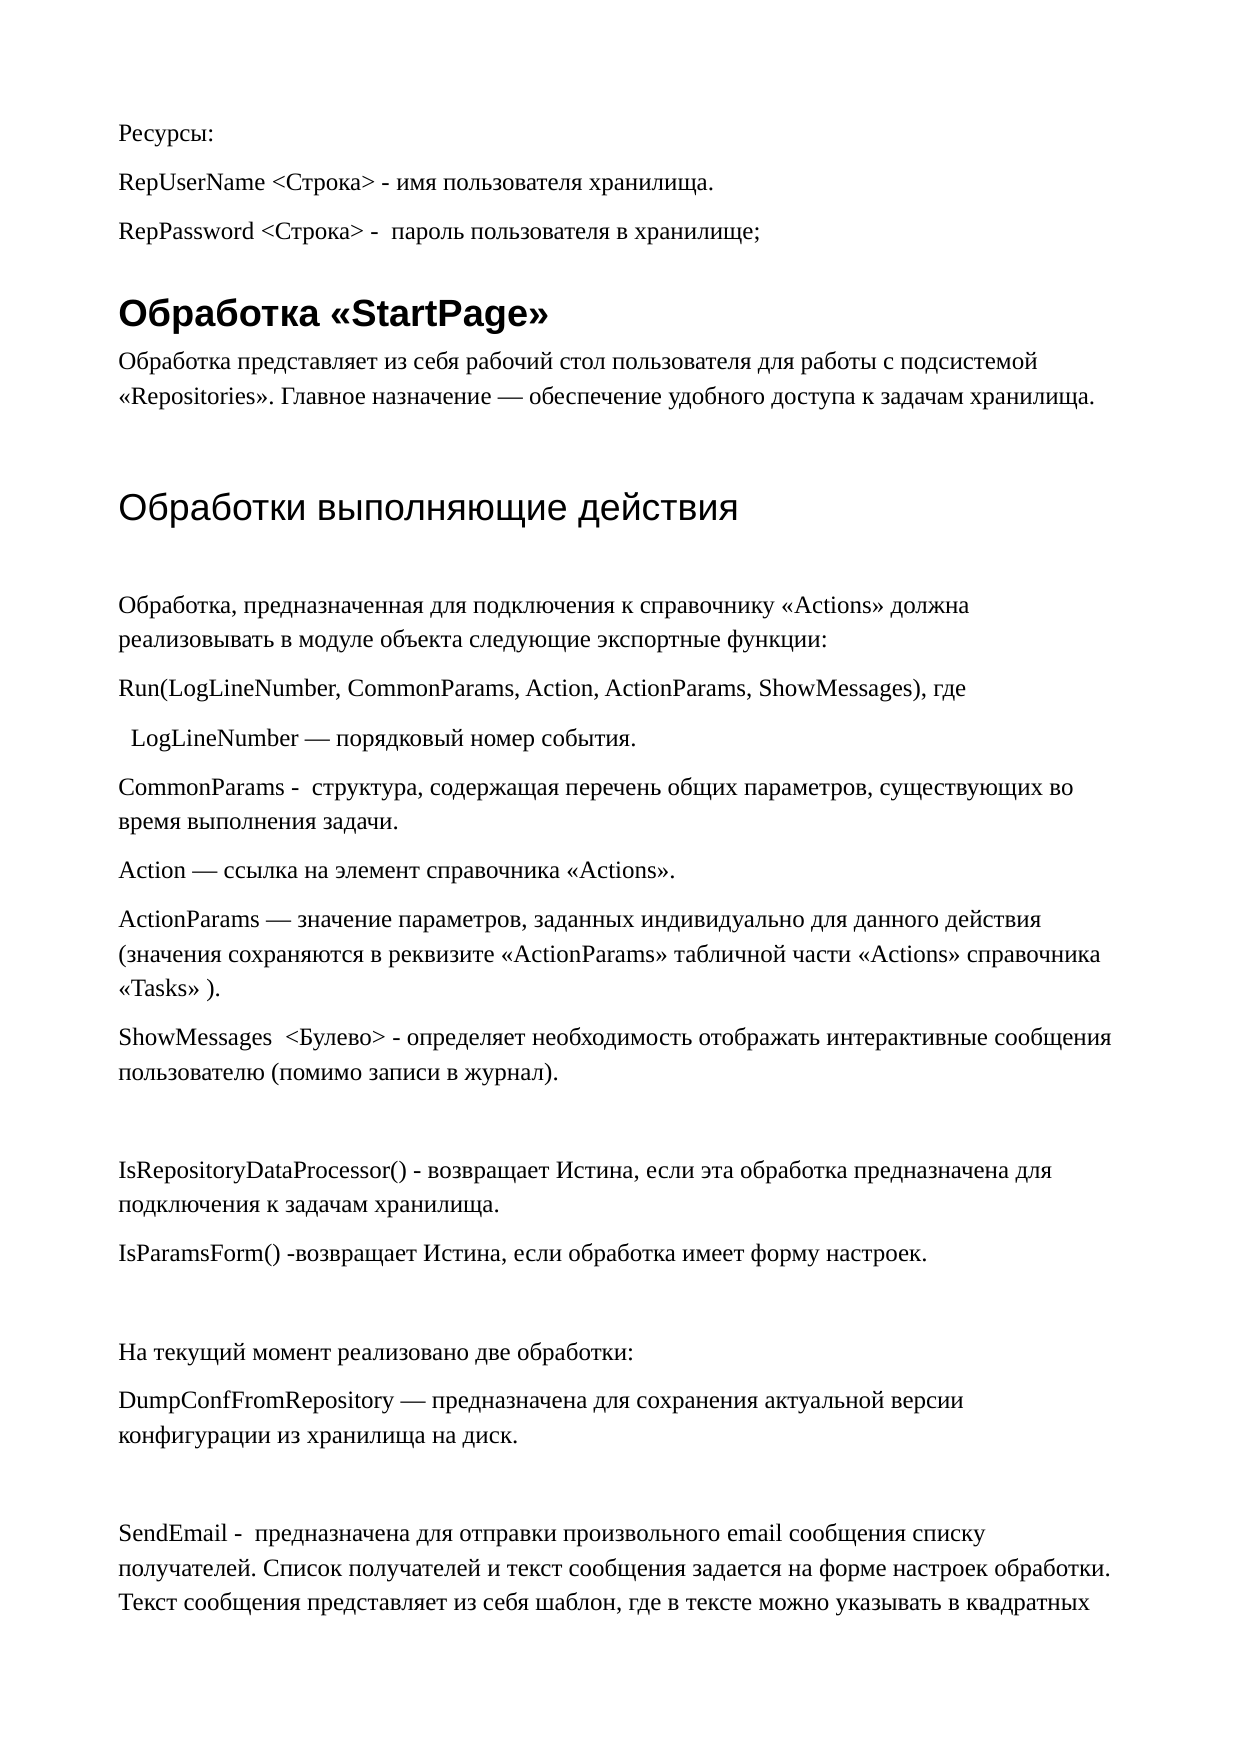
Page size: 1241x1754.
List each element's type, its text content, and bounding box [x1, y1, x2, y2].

text RepUserName <Строка> - имя пользователя хранилища. [118, 167, 1122, 196]
text RepPassword <Строка> - пароль пользователя в хранилище; [118, 216, 1122, 245]
text Action — ссылка на элемент справочника «Actions». [118, 855, 1122, 884]
text LogLineNumber — порядковый номер события. [118, 723, 1122, 751]
text SendEmail - предназначена для отправки произвольного email сообщения списку получателей. Список получателей и текст сообщения задается на форме настроек обработки. Текст сообщения представляет из себя шаблон, где в тексте можно указывать в квадратных [118, 1518, 1122, 1616]
subtitle Обработка «StartPage» [118, 290, 1122, 334]
subtitle Обработки выполняющие действия [118, 485, 1122, 528]
text Обработка, предназначенная для подключения к справочнику «Actions» должна реализовывать в модуле объекта следующие экспортные функции: [118, 590, 1122, 653]
text CommonParams - структура, содержащая перечень общих параметров, существующих во время выполнения задачи. [118, 772, 1122, 835]
text Обработка представляет из себя рабочий стол пользователя для работы с подсистемой «Repositories». Главное назначение — обеспечение удобного доступа к задачам хранилища. [118, 346, 1122, 410]
text На текущий момент реализовано две обработки: [118, 1337, 1122, 1365]
text IsRepositoryDataProcessor() - возвращает Истина, если эта обработка предназначена для подключения к задачам хранилища. [118, 1155, 1122, 1218]
text IsParamsForm() -возвращает Истина, если обработка имеет форму настроек. [118, 1238, 1122, 1267]
text ActionParams — значение параметров, заданных индивидуально для данного действия (значения сохраняются в реквизите «ActionParams» табличной части «Actions» справочника «Tasks» ). [118, 904, 1122, 1002]
text ShowMessages <Булево> - определяет необходимость отображать интерактивные сообщения пользователю (помимо записи в журнал). [118, 1022, 1122, 1086]
text DumpConfFromRepository — предназначена для сохранения актуальной версии конфигурации из хранилища на диск. [118, 1386, 1122, 1449]
text Run(LogLineNumber, CommonParams, Action, ActionParams, ShowMessages), где [118, 673, 1122, 702]
text Ресурсы: [118, 118, 1122, 147]
